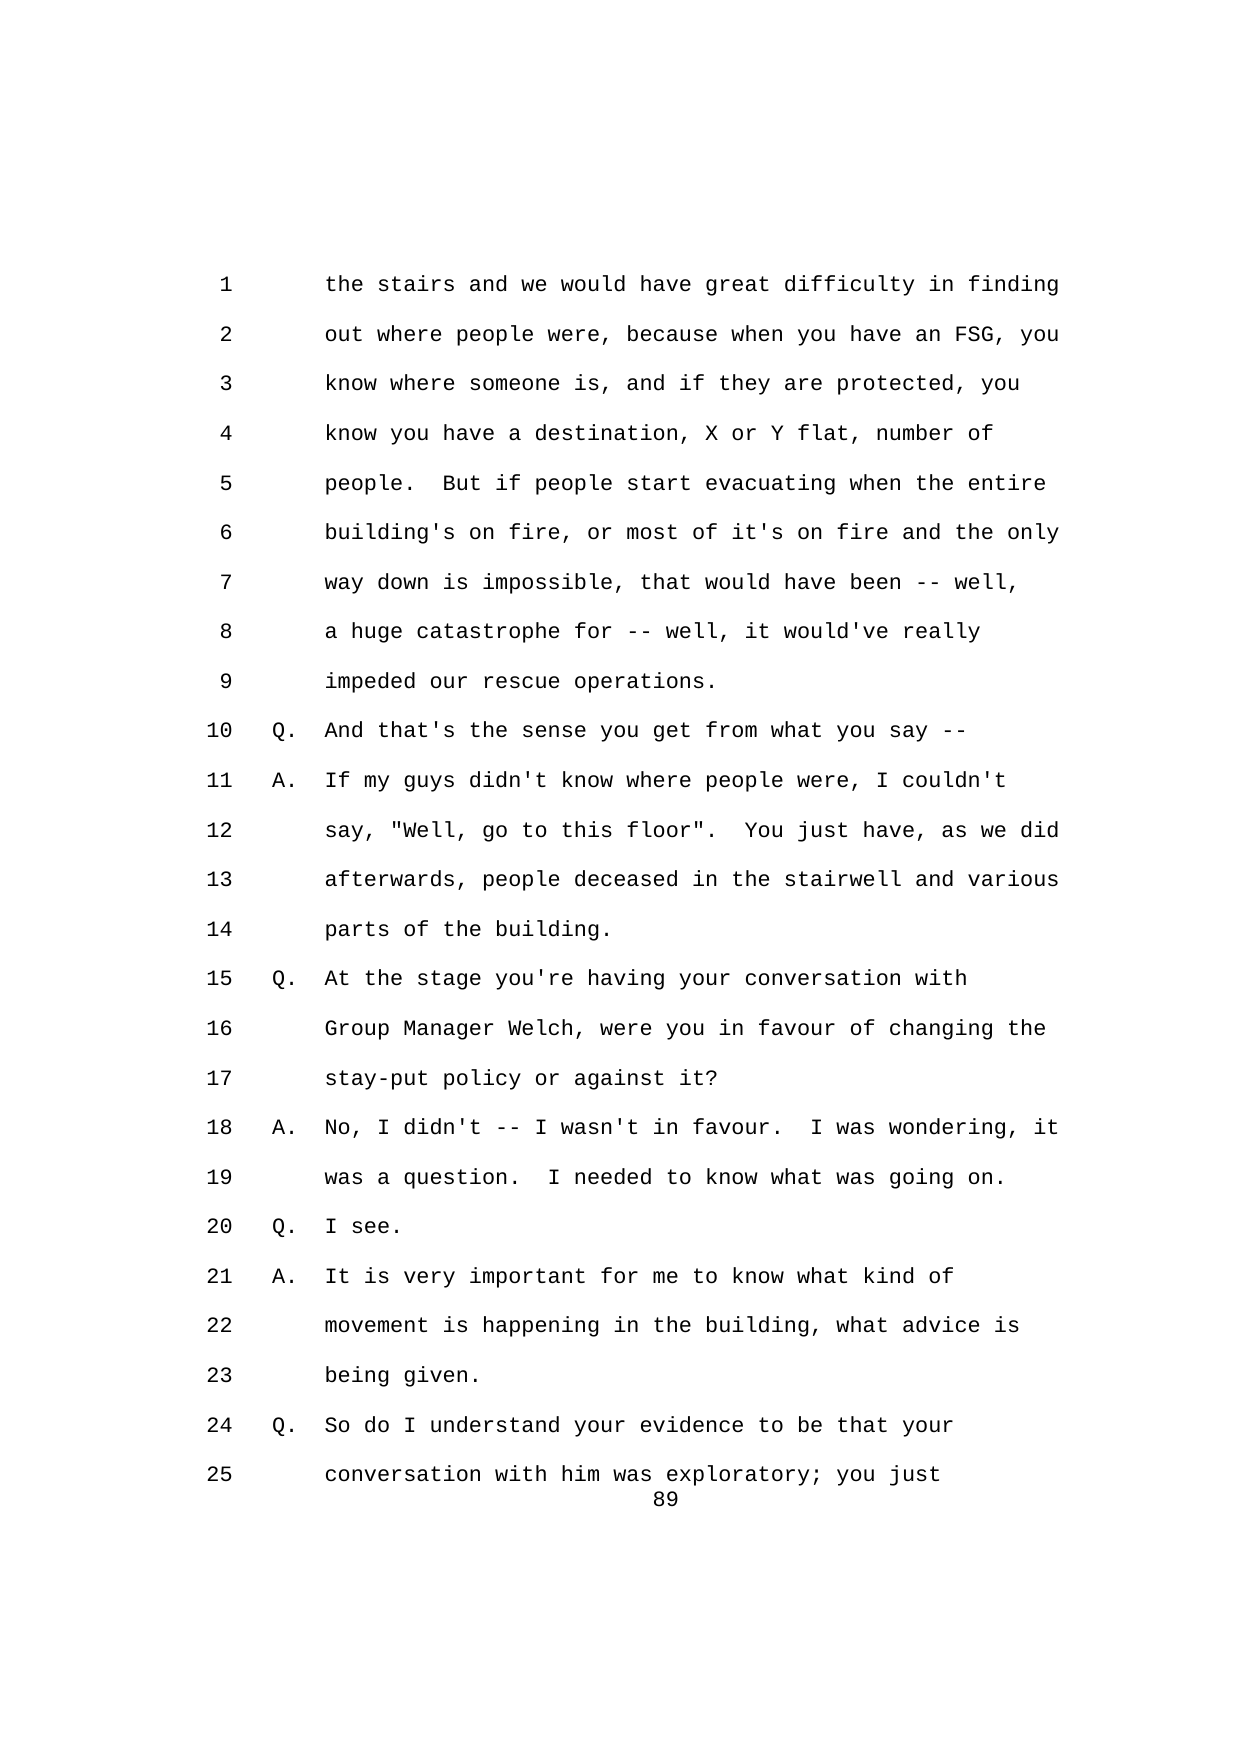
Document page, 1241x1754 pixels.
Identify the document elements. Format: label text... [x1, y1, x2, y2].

text 89 [75, 1488, 1165, 1513]
text 23 being given. [75, 1364, 1165, 1389]
text 6 building's on fire, or most of it's on fire and the only [75, 521, 1165, 546]
text 15 Q. At the stage you're having your conversation with [75, 967, 1165, 992]
text 13 afterwards, people deceased in the stairwell and various [75, 868, 1165, 893]
text 25 conversation with him was exploratory; you just [75, 1463, 1165, 1488]
text 11 A. If my guys didn't know where people were, I couldn't [75, 769, 1165, 794]
text 22 movement is happening in the building, what advice is [75, 1314, 1165, 1339]
text 17 stay-put policy or against it? [75, 1067, 1165, 1091]
text 24 Q. So do I understand your evidence to be that your [75, 1414, 1165, 1438]
text 7 way down is impossible, that would have been -- well, [75, 571, 1165, 596]
text 5 people. But if people start evacuating when the entire [75, 472, 1165, 496]
text 4 know you have a destination, X or Y flat, number of [75, 422, 1165, 447]
text 3 know where someone is, and if they are protected, you [75, 372, 1165, 397]
text 12 say, "Well, go to this floor". You just have, as we did [75, 819, 1165, 843]
text 14 parts of the building. [75, 918, 1165, 943]
text 1 the stairs and we would have great difficulty in finding [75, 273, 1165, 298]
text 9 impeded our rescue operations. [75, 670, 1165, 695]
text 20 Q. I see. [75, 1215, 1165, 1240]
text 19 was a question. I needed to know what was going on. [75, 1166, 1165, 1191]
text 8 a huge catastrophe for -- well, it would've really [75, 620, 1165, 645]
text 16 Group Manager Welch, were you in favour of changing the [75, 1017, 1165, 1042]
text 18 A. No, I didn't -- I wasn't in favour. I was wondering, it [75, 1116, 1165, 1141]
text 2 out where people were, because when you have an FSG, you [75, 323, 1165, 348]
text 21 A. It is very important for me to know what kind of [75, 1265, 1165, 1290]
text 10 Q. And that's the sense you get from what you say -- [75, 719, 1165, 744]
